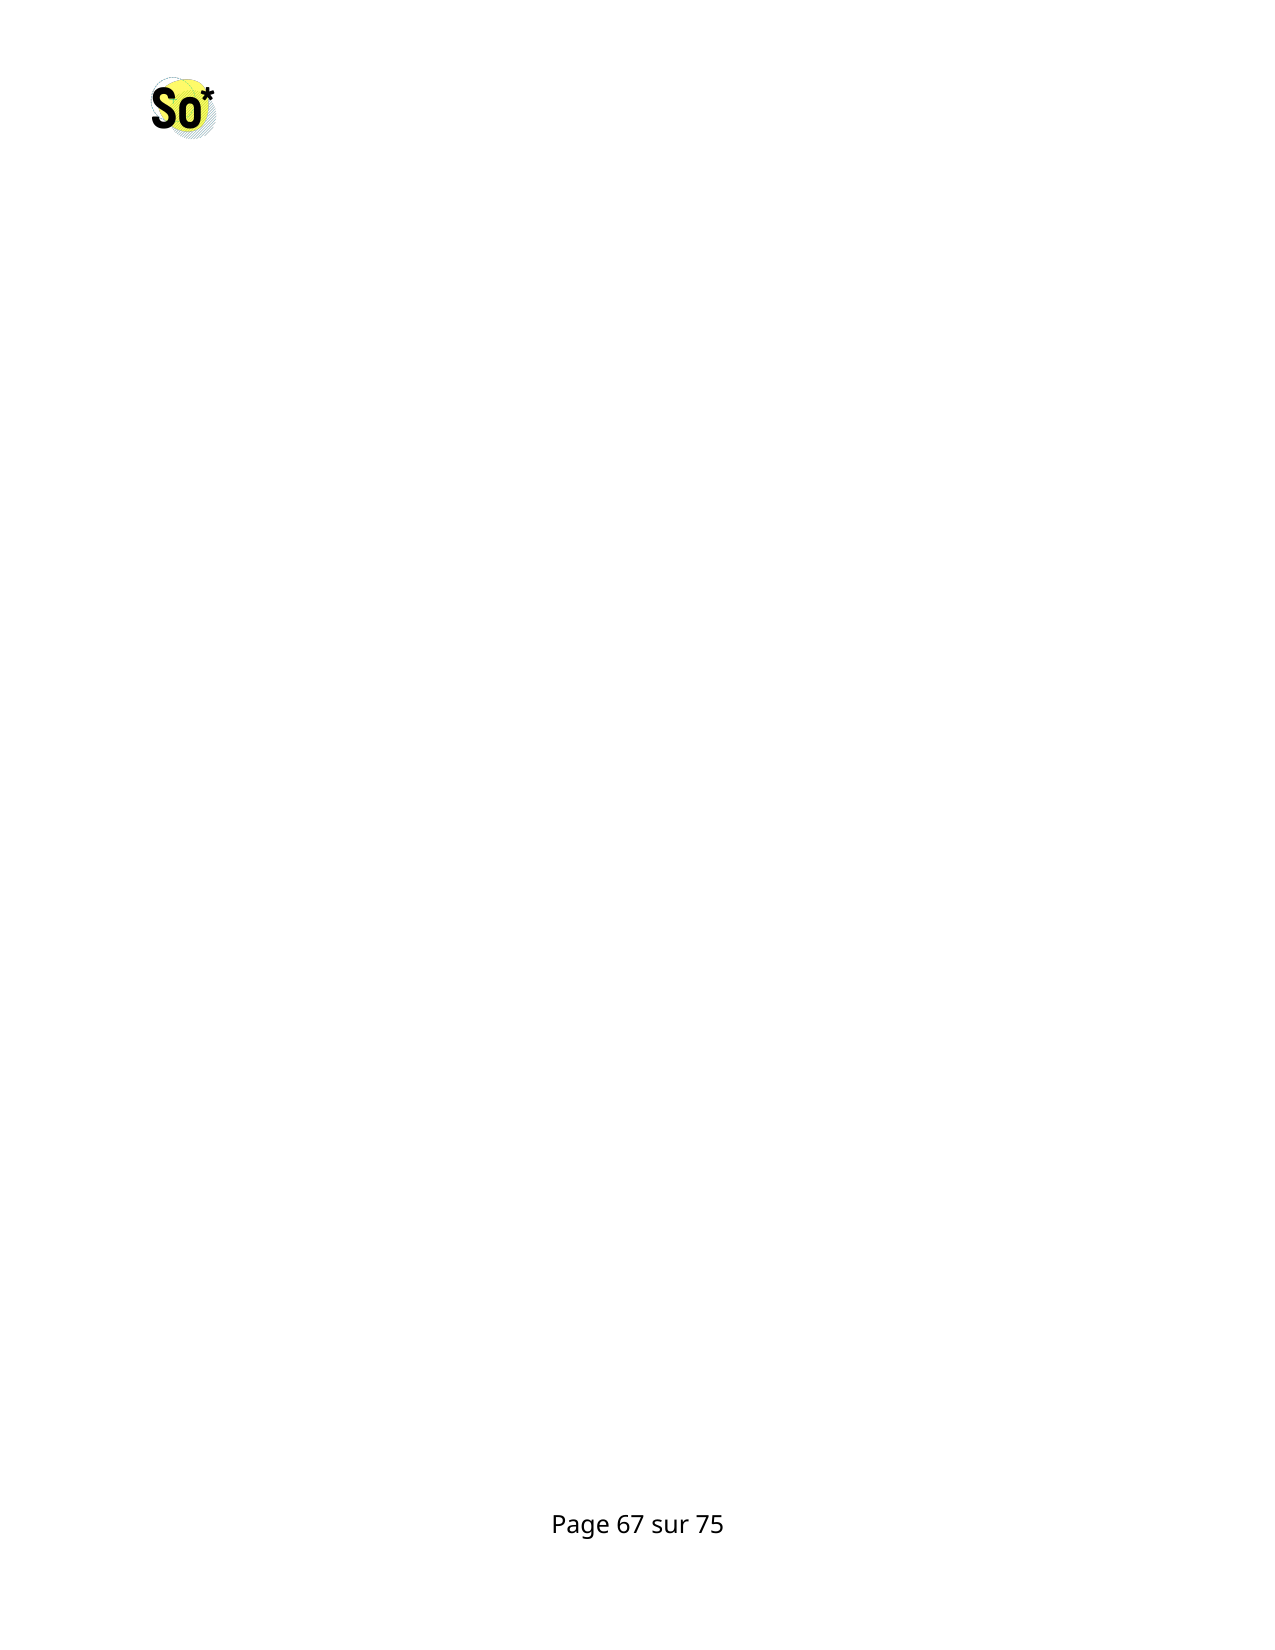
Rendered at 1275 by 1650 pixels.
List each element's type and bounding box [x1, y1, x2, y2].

picture [150, 75, 217, 142]
